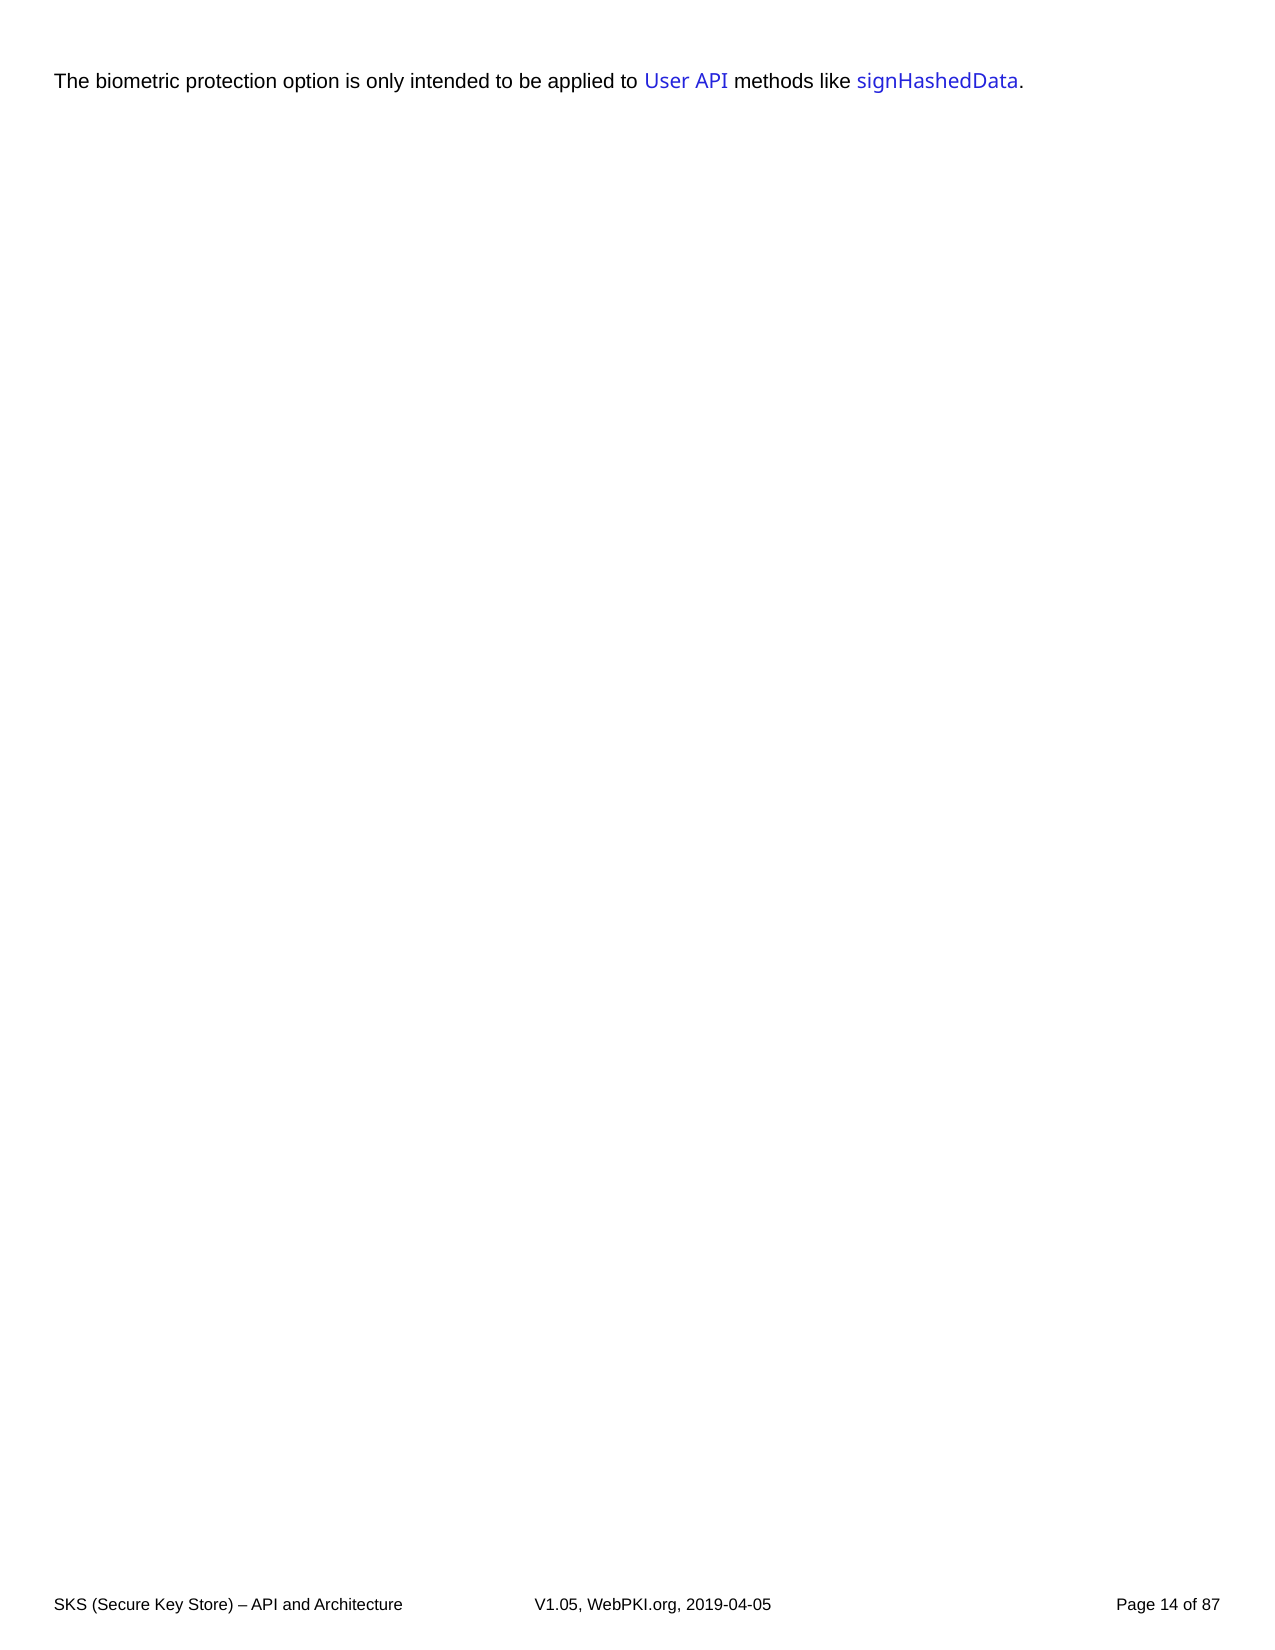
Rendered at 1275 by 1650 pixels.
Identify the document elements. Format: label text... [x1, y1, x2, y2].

text The biometric protection option is only intended to be applied to User API methods like signHashedData. [54, 66, 1221, 94]
